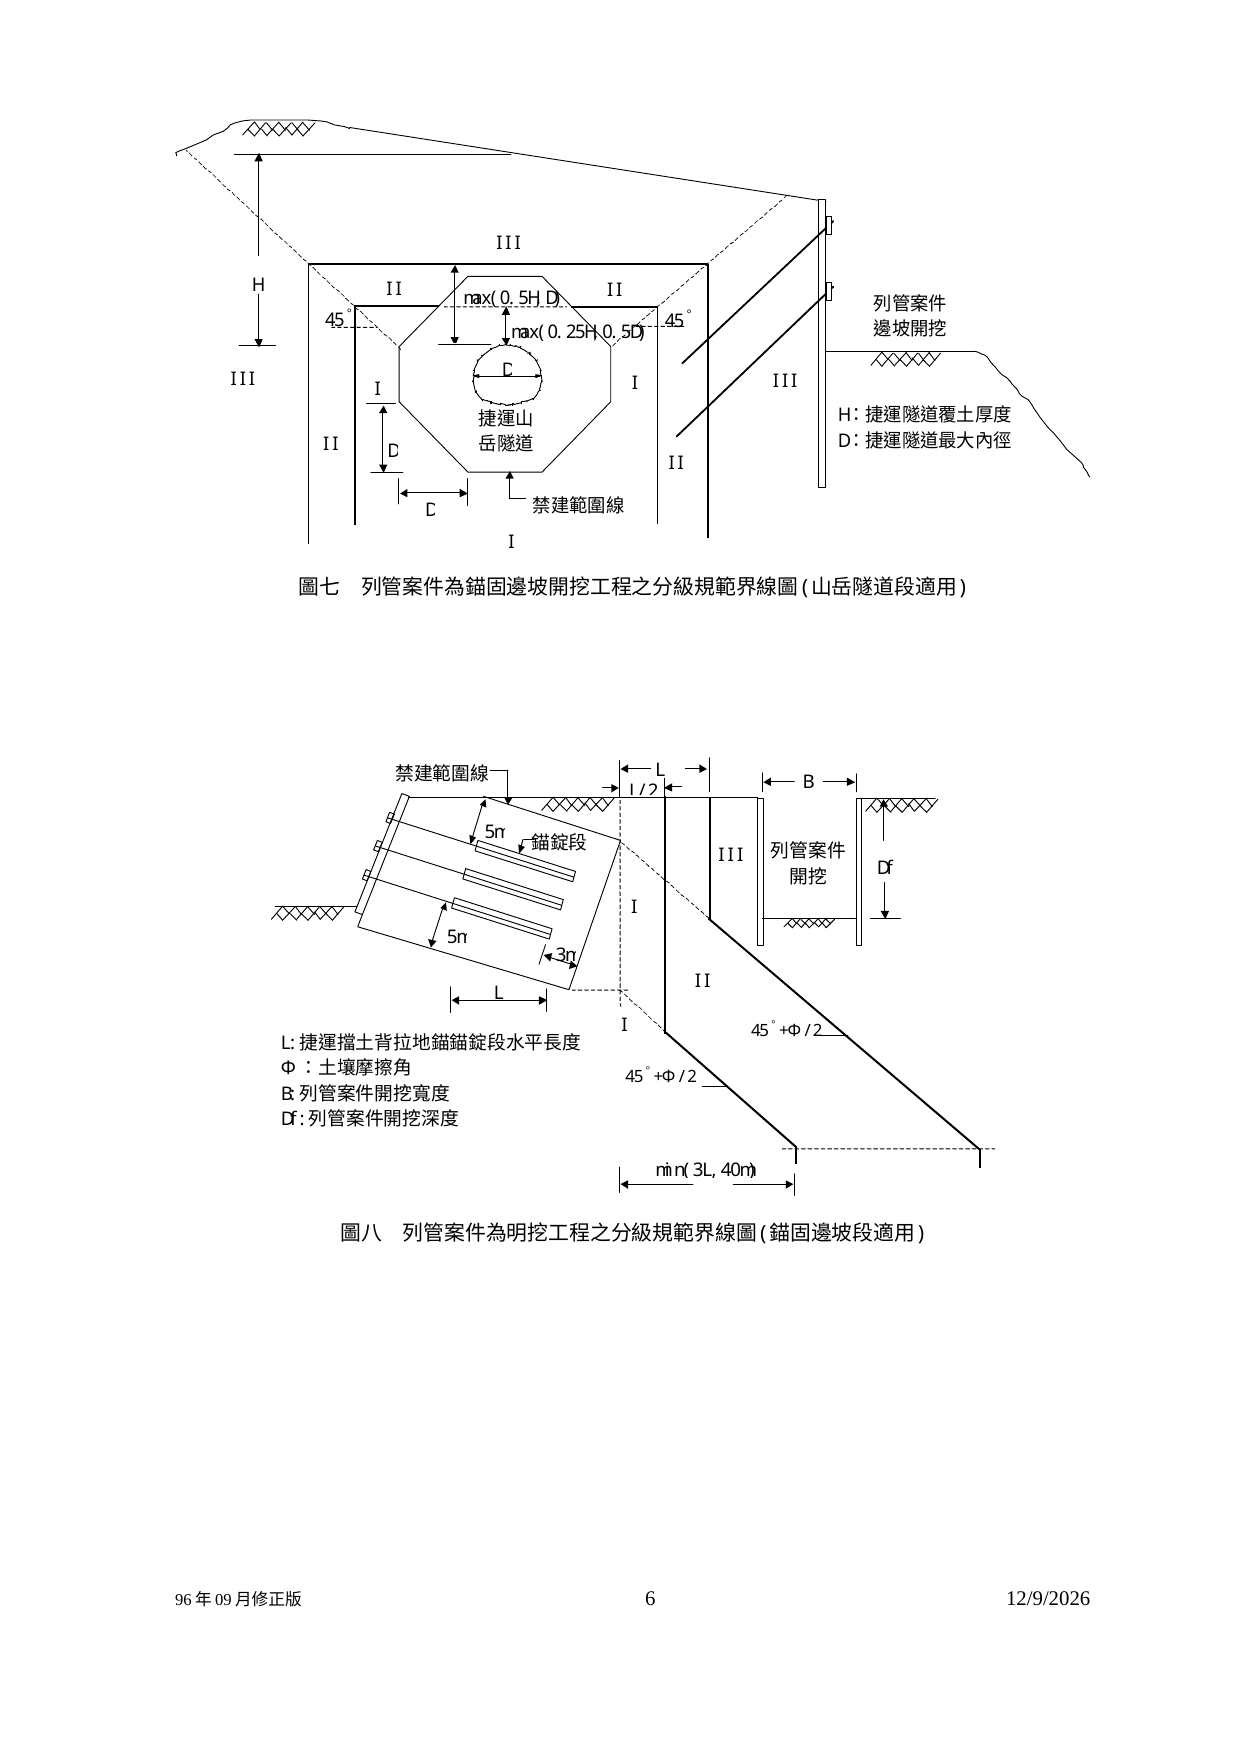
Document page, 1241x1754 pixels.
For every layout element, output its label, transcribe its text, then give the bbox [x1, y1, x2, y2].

text 圖八 列管案件為明挖工程之分級規範界線圖(錨固邊坡段適用) [175, 1216, 1092, 1246]
text 圖七 列管案件為錨固邊坡開挖工程之分級規範界線圖(山岳隧道段適用) [175, 570, 1092, 601]
